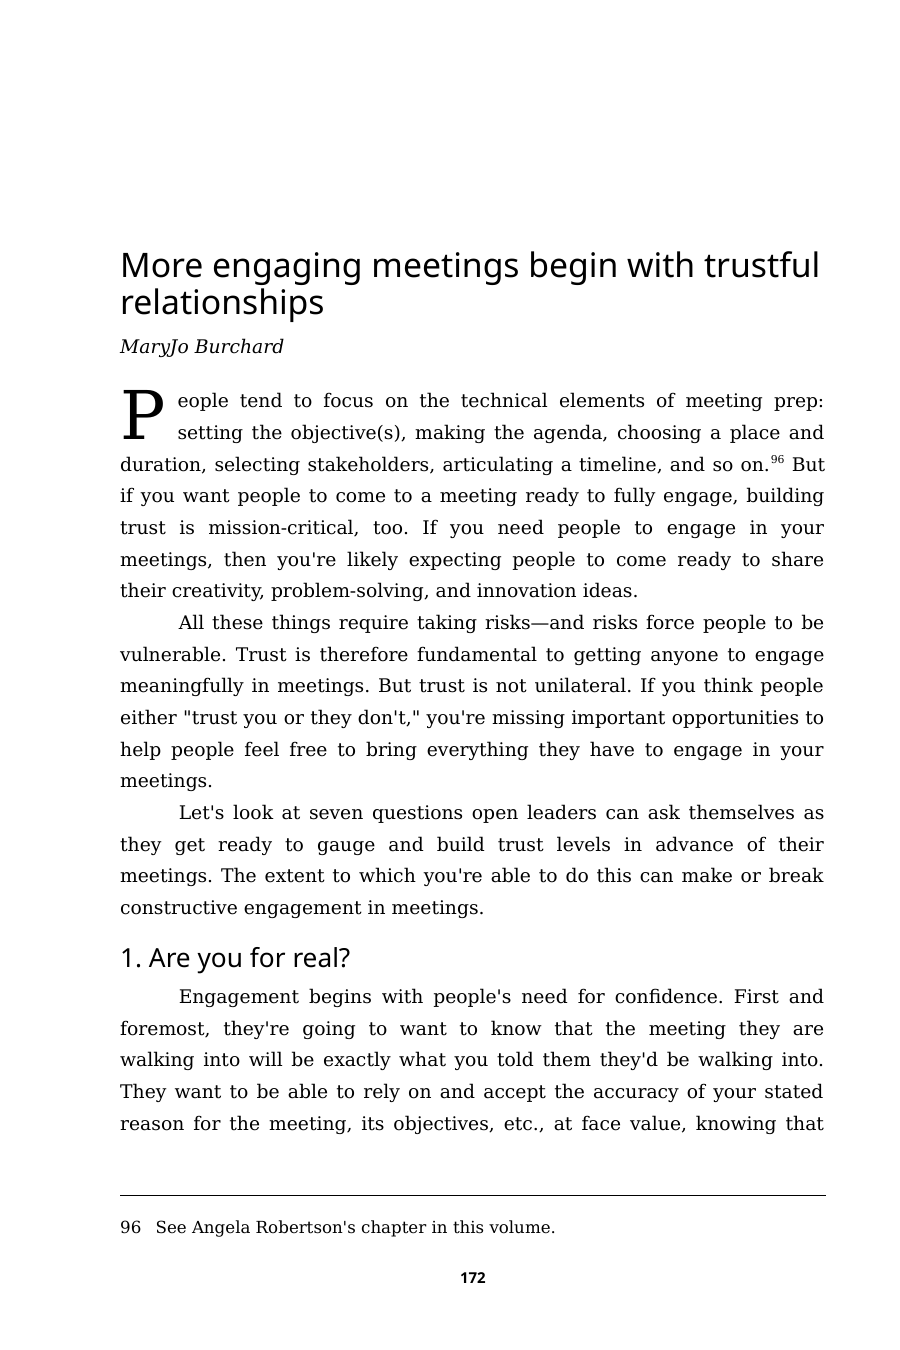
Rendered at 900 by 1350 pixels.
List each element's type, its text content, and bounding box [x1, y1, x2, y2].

subtitle 1. Are you for real? [120, 943, 825, 974]
text Let's look at seven questions open leaders can ask themselves as they get ready to gauge and build trust levels in advance of their meetings. The extent to which you're able to do this can make or break constructive engagement in meetings. [120, 802, 825, 919]
text All these things require taking risks—and risks force people to be vulnerable. Trust is therefore fundamental to getting anyone to engage meaningfully in meetings. But trust is not unilateral. If you think people either "trust you or they don't," you're missing important opportunities to help people feel free to bring everything they have to engage in your meetings. [120, 612, 825, 792]
text Engagement begins with people's need for confidence. First and foremost, they're going to want to know that the meeting they are walking into will be exactly what you told them they'd be walking into. They want to be able to rely on and accept the accuracy of your stated reason for the meeting, its objectives, etc., at face value, knowing that [120, 986, 825, 1134]
subtitle More engaging meetings begin with trustful relationships [120, 246, 825, 324]
text MaryJo Burchard [120, 336, 825, 358]
text See Angela Robertson's chapter in this volume. [120, 1218, 825, 1237]
text People tend to focus on the technical elements of meeting prep: setting the objective(s), making the agenda, choosing a place and duration, selecting stakeholders, articulating a timeline, and so on. But if you want people to come to a meeting ready to fully engage, building trust is mission-critical, too. If you need people to engage in your meetings, then you're likely expecting people to come ready to share their creativity, problem-solving, and innovation ideas. [120, 390, 825, 602]
